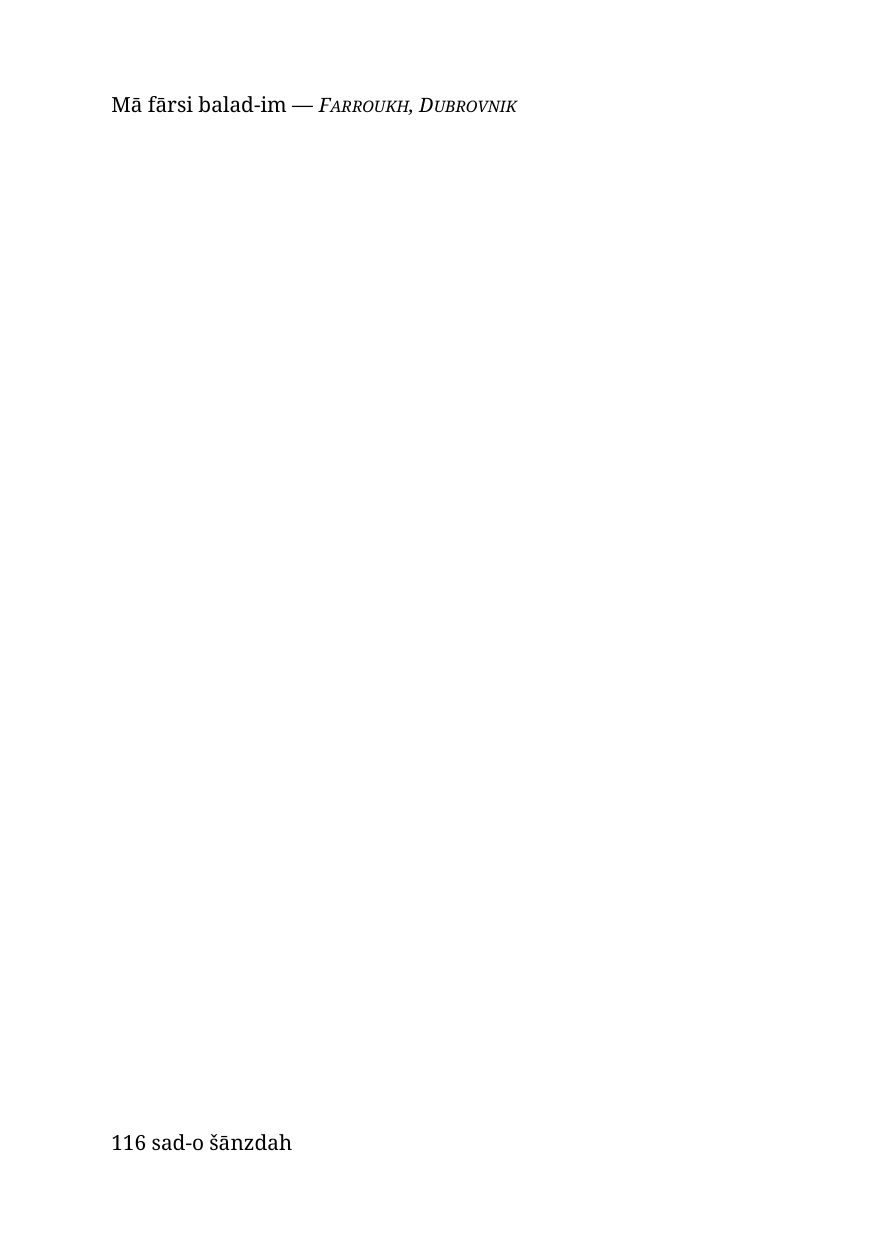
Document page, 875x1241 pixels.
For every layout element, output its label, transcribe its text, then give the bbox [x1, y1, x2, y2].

text 116 sad-o šānzdah [111, 1128, 763, 1157]
